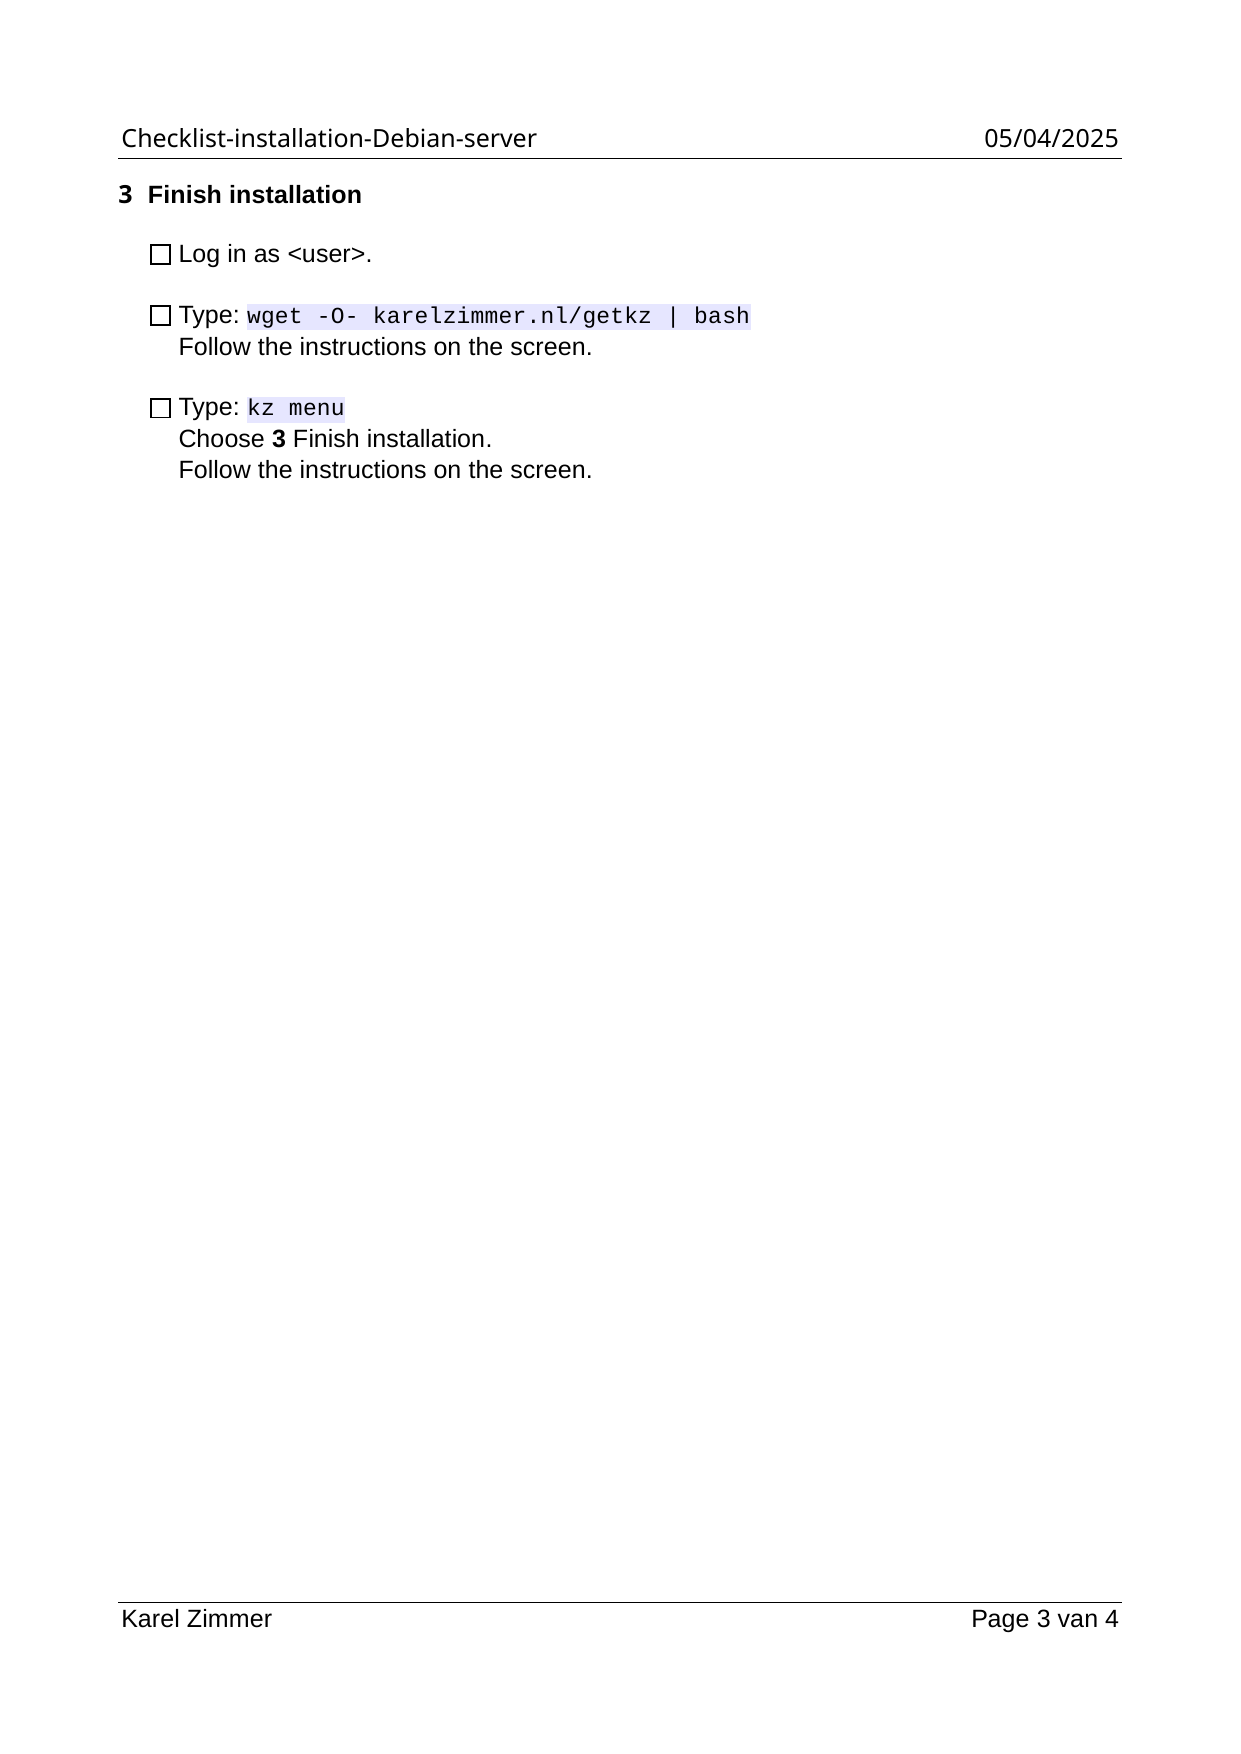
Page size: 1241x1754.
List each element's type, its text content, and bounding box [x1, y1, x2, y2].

table_cell [118, 300, 142, 332]
table_cell Follow the instructions on the screen. [177, 454, 1122, 485]
table_cell [118, 424, 142, 454]
table_cell [118, 362, 142, 392]
table_cell [142, 362, 177, 392]
table_cell [142, 300, 177, 332]
table_cell [142, 392, 177, 424]
table_cell Follow the instructions on the screen. [177, 332, 1122, 362]
table_header [142, 239, 177, 269]
table_header [118, 239, 142, 269]
table_cell [118, 392, 142, 424]
table_header Log in as <user>. [177, 239, 1122, 269]
table_cell [142, 332, 177, 362]
table_cell [142, 424, 177, 454]
table_cell [142, 454, 177, 485]
list Finish installation [118, 177, 1122, 211]
table_cell Type: kz menu [177, 392, 1122, 424]
table_cell [177, 269, 1122, 300]
table_cell [118, 332, 142, 362]
table_cell Choose 3 Finish installation. [177, 424, 1122, 454]
table_cell [118, 454, 142, 485]
table_cell [142, 269, 177, 300]
table_cell Type: wget -O- karelzimmer.nl/getkz | bash [177, 300, 1122, 332]
table_cell [118, 269, 142, 300]
table_cell [177, 362, 1122, 392]
